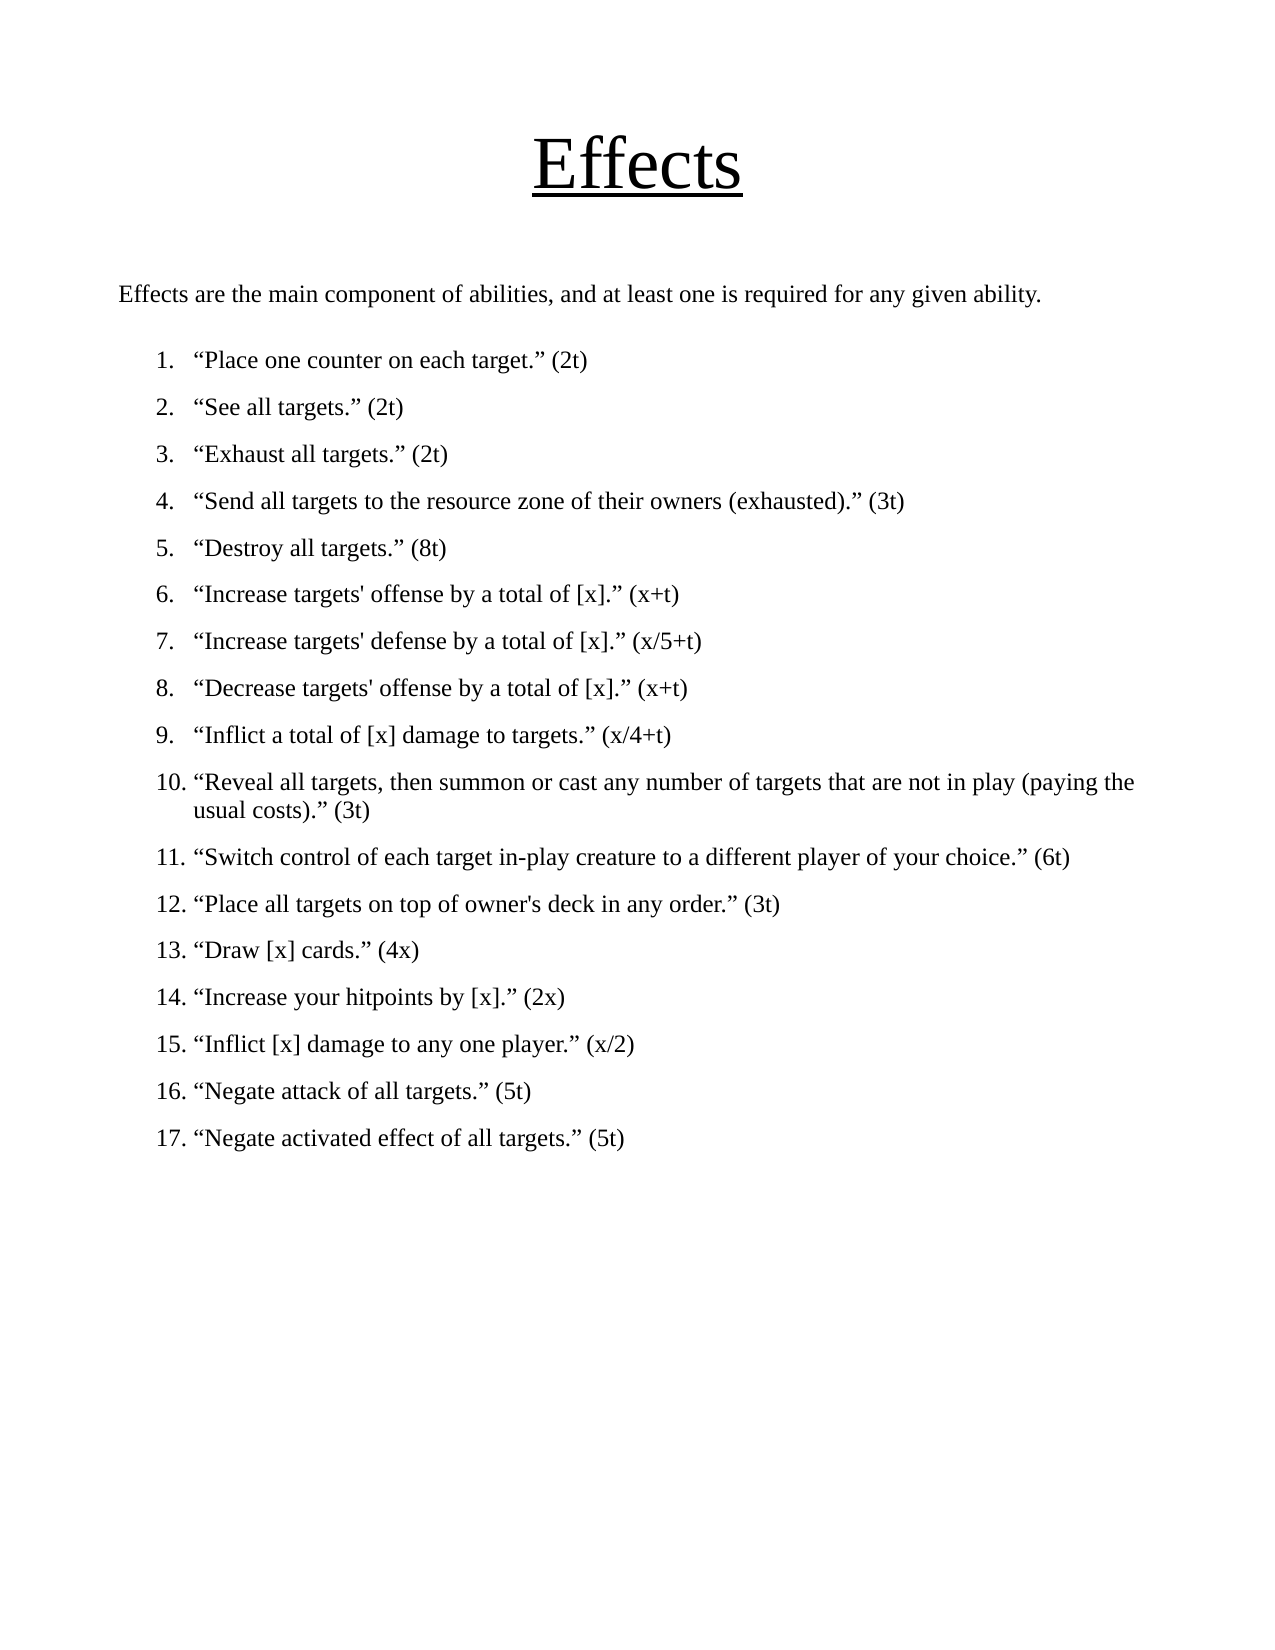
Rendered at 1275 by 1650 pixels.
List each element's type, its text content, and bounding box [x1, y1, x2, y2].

list “Decrease targets' offense by a total of [x].” (x+t) [156, 673, 1157, 702]
list “Negate activated effect of all targets.” (5t) [156, 1123, 1157, 1151]
list “Exhaust all targets.” (2t) [156, 439, 1157, 468]
list “Draw [x] cards.” (4x) [156, 936, 1157, 964]
list “Increase targets' offense by a total of [x].” (x+t) [156, 579, 1157, 608]
text Effects are the main component of abilities, and at least one is required for any given ability. [118, 279, 1157, 308]
list “Place all targets on top of owner's deck in any order.” (3t) [156, 889, 1157, 918]
text Effects [118, 118, 1157, 204]
list “Send all targets to the resource zone of their owners (exhausted).” (3t) [156, 486, 1157, 515]
list “Place one counter on each target.” (2t) [156, 346, 1157, 374]
list “Negate attack of all targets.” (5t) [156, 1076, 1157, 1105]
list “Increase targets' defense by a total of [x].” (x/5+t) [156, 626, 1157, 655]
list “Increase your hitpoints by [x].” (2x) [156, 982, 1157, 1011]
list “See all targets.” (2t) [156, 392, 1157, 421]
list “Inflict a total of [x] damage to targets.” (x/4+t) [156, 720, 1157, 748]
list “Switch control of each target in-play creature to a different player of your choice.” (6t) [156, 842, 1157, 871]
list “Destroy all targets.” (8t) [156, 533, 1157, 561]
list “Inflict [x] damage to any one player.” (x/2) [156, 1029, 1157, 1058]
list “Reveal all targets, then summon or cast any number of targets that are not in play (paying the usual costs).” (3t) [156, 767, 1157, 824]
